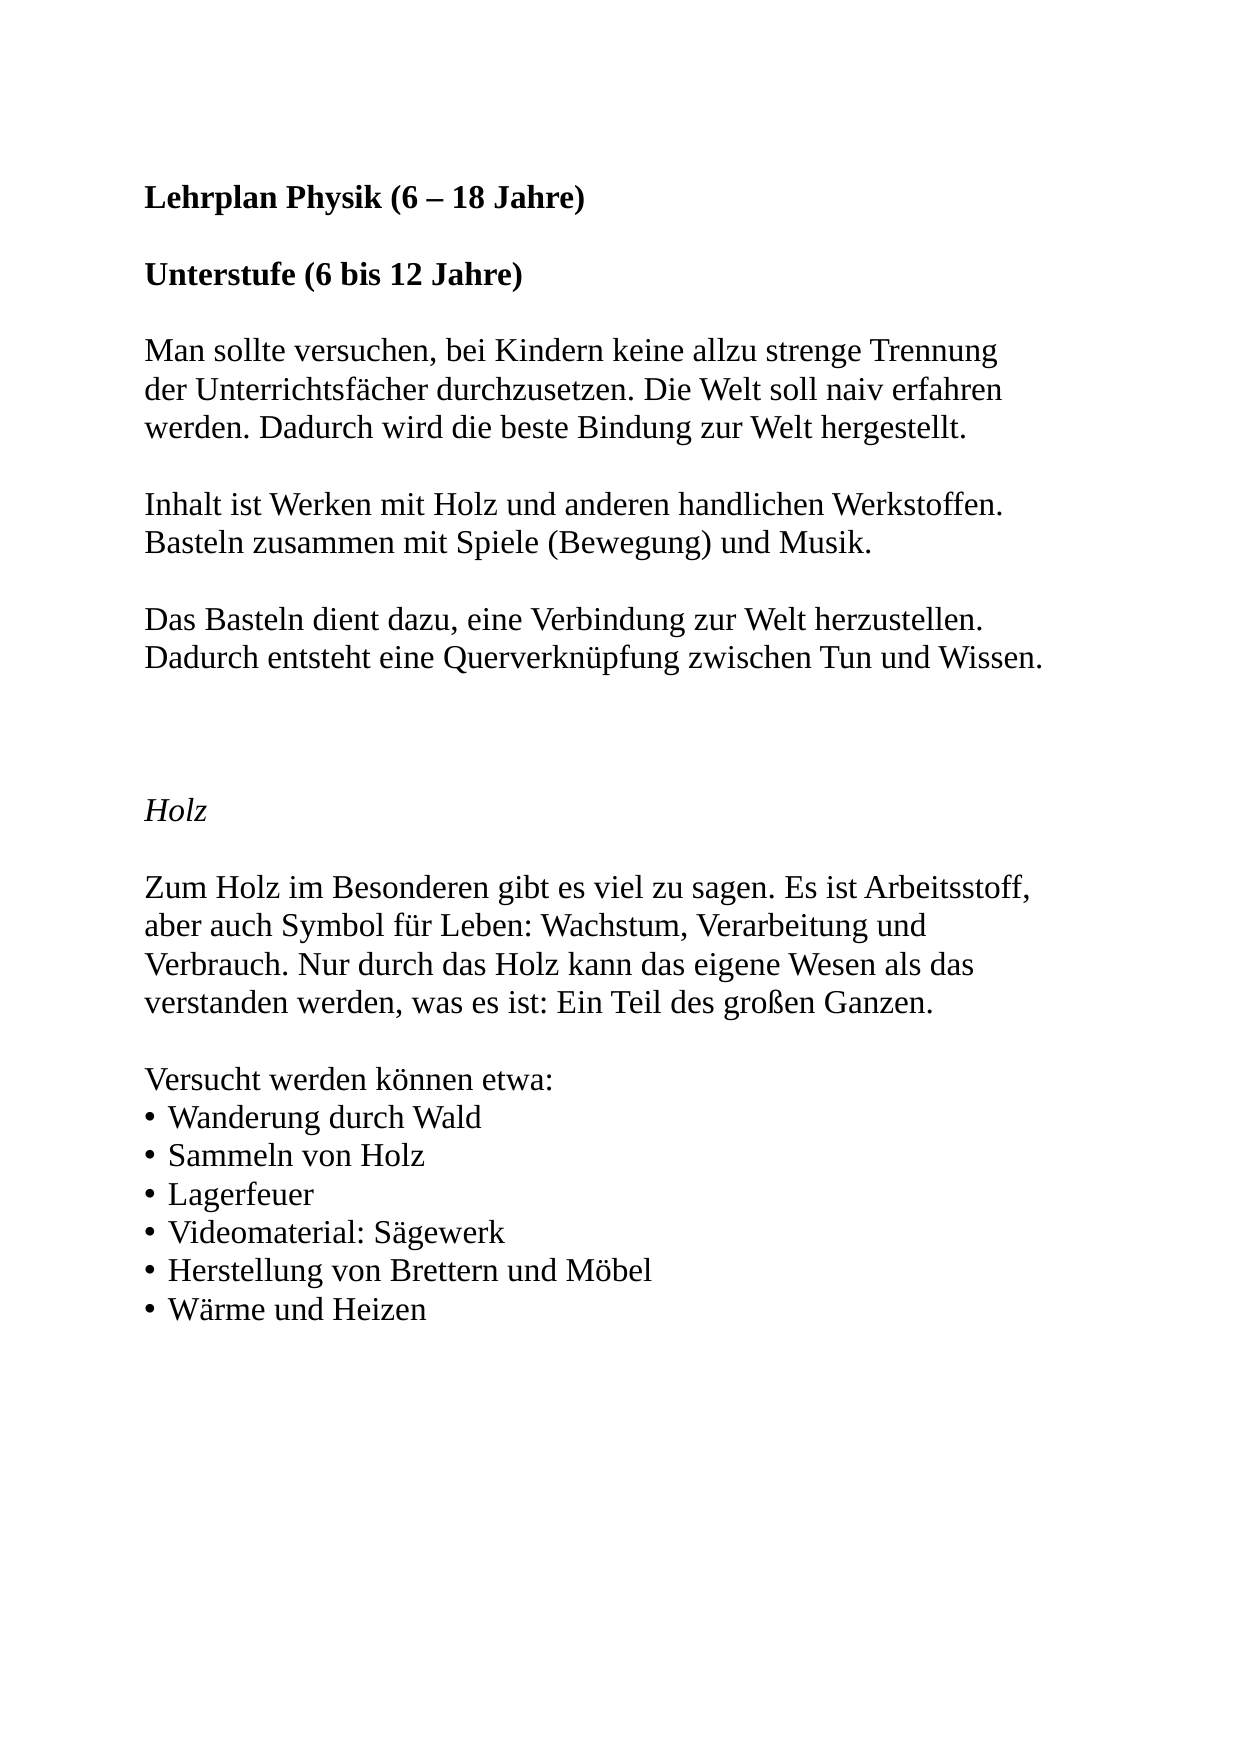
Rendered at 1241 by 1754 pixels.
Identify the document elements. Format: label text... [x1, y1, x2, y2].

list Herstellung von Brettern und Möbel [144, 1251, 1044, 1289]
text Basteln zusammen mit Spiele (Bewegung) und Musik. [144, 522, 1044, 561]
text Das Basteln dient dazu, eine Verbindung zur Welt herzustellen. Dadurch entsteht eine Querverknüpfung zwischen Tun und Wissen. [144, 599, 1044, 676]
text Unterstufe (6 bis 12 Jahre) [144, 254, 1044, 292]
list Videomaterial: Sägewerk [144, 1212, 1044, 1251]
text Zum Holz im Besonderen gibt es viel zu sagen. Es ist Arbeitsstoff, aber auch Symbol für Leben: Wachstum, Verarbeitung und Verbrauch. Nur durch das Holz kann das eigene Wesen als das verstanden werden, was es ist: Ein Teil des großen Ganzen. [144, 867, 1044, 1021]
list Lagerfeuer [144, 1174, 1044, 1212]
text Inhalt ist Werken mit Holz und anderen handlichen Werkstoffen. [144, 484, 1044, 522]
text Holz [144, 791, 1044, 829]
text Man sollte versuchen, bei Kindern keine allzu strenge Trennung der Unterrichtsfächer durchzusetzen. Die Welt soll naiv erfahren werden. Dadurch wird die beste Bindung zur Welt hergestellt. [144, 331, 1044, 446]
list Sammeln von Holz [144, 1136, 1044, 1174]
list Wärme und Heizen [144, 1289, 1044, 1327]
text Versucht werden können etwa: [144, 1059, 1044, 1097]
text Lehrplan Physik (6 – 18 Jahre) [144, 177, 1044, 216]
list Wanderung durch Wald [144, 1097, 1044, 1136]
